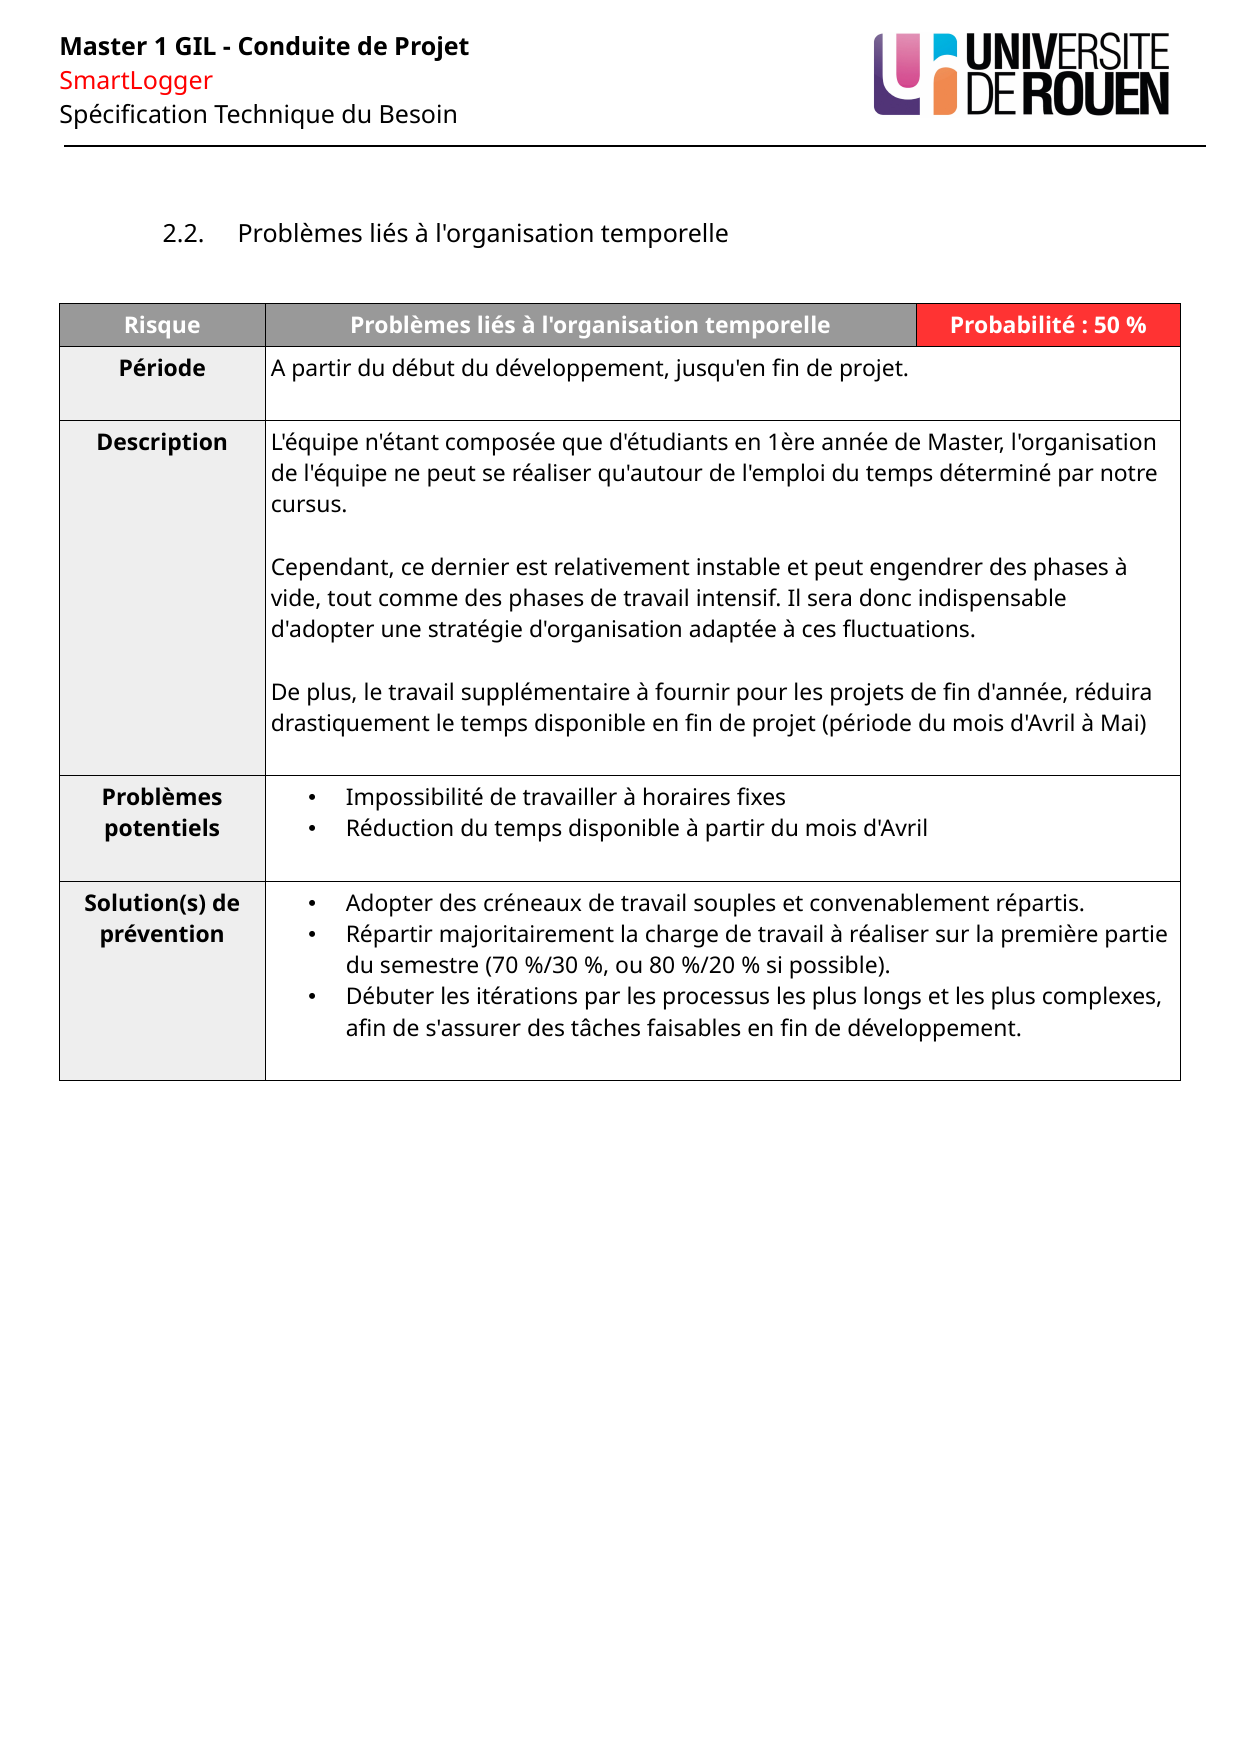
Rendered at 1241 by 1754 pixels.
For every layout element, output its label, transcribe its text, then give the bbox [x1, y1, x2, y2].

table_cell A partir du début du développement, jusqu'en fin de projet. [266, 347, 1180, 420]
table_cell Solution(s) de prévention [60, 882, 265, 1080]
table_cell Description [60, 421, 265, 775]
table_cell Adopter des créneaux de travail souples et convenablement répartis. Répartir majoritairement la charge de travail à réaliser sur la première partie du semestre (70 %/30 %, ou 80 %/20 % si possible). Débuter les itérations par les processus les plus longs et les plus complexes, afin de s'assurer des tâches faisables en fin de développement. [266, 882, 1180, 1080]
table_cell Problèmes potentiels [60, 776, 265, 881]
picture [872, 32, 1170, 118]
subtitle Problèmes liés à l'organisation temporelle [162, 216, 1181, 250]
table_cell Impossibilité de travailler à horaires fixes Réduction du temps disponible à partir du mois d'Avril [266, 776, 1180, 881]
table_header Risque [60, 304, 265, 346]
table_header Probabilité : 50 % [917, 304, 1180, 346]
table_cell L'équipe n'étant composée que d'étudiants en 1ère année de Master, l'organisation de l'équipe ne peut se réaliser qu'autour de l'emploi du temps déterminé par notre cursus. Cependant, ce dernier est relativement instable et peut engendrer des phases à vide, tout comme des phases de travail intensif. Il sera donc indispensable d'adopter une stratégie d'organisation adaptée à ces fluctuations. De plus, le travail supplémentaire à fournir pour les projets de fin d'année, réduira drastiquement le temps disponible en fin de projet (période du mois d'Avril à Mai) [266, 421, 1180, 775]
table_cell Période [60, 347, 265, 420]
table_header Problèmes liés à l'organisation temporelle [266, 304, 916, 346]
